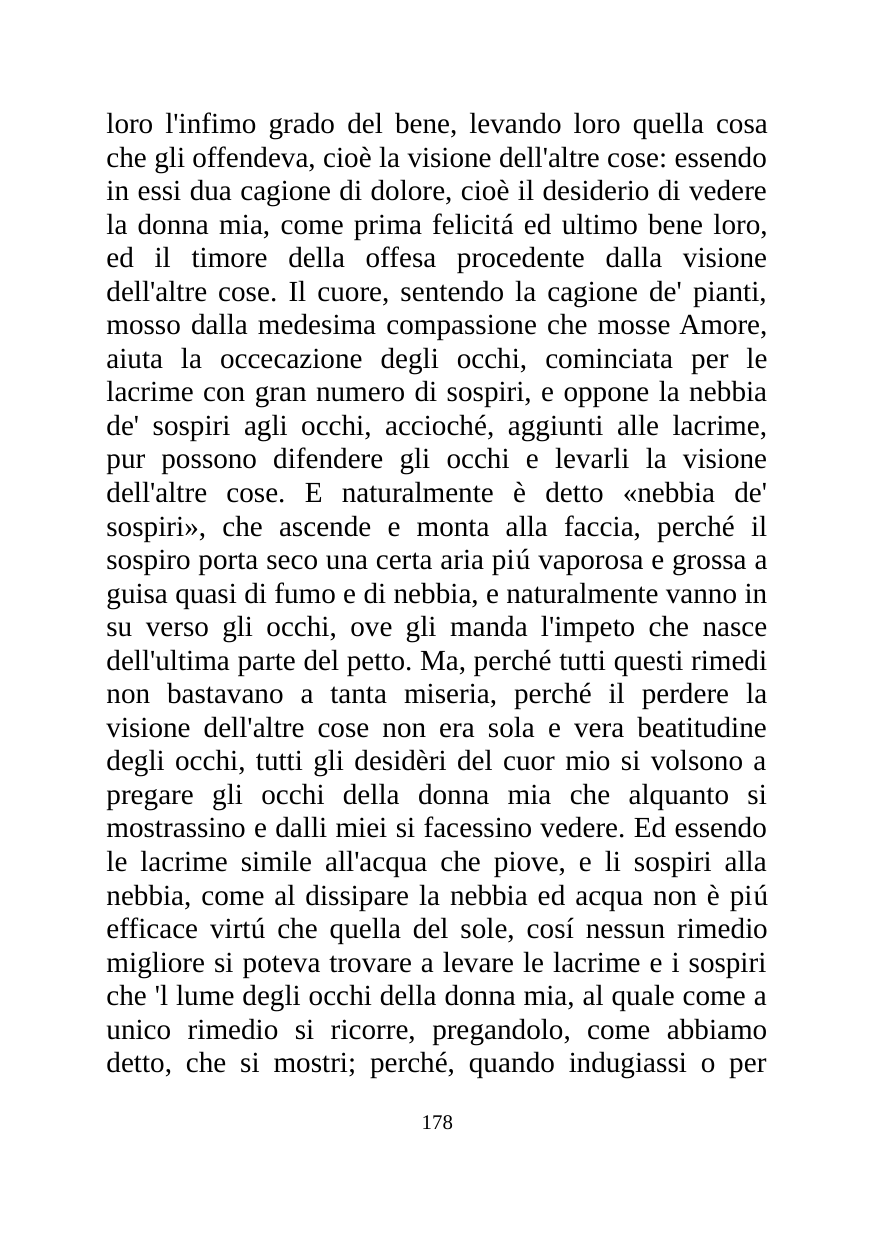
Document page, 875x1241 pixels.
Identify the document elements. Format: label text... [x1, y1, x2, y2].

text loro l'infimo grado del bene, levando loro quella cosa che gli offendeva, cioè la visione dell'altre cose: essendo in essi dua cagione di dolore, cioè il desiderio di vedere la donna mia, come prima felicitá ed ultimo bene loro, ed il timore della offesa procedente dalla visione dell'altre cose. Il cuore, sentendo la cagione de' pianti, mosso dalla medesima compassione che mosse Amore, aiuta la occecazione degli occhi, cominciata per le lacrime con gran numero di sospiri, e oppone la nebbia de' sospiri agli occhi, accioché, aggiunti alle lacrime, pur possono difendere gli occhi e levarli la visione dell'altre cose. E naturalmente è detto «nebbia de' sospiri», che ascende e monta alla faccia, perché il sospiro porta seco una certa aria piú vaporosa e grossa a guisa quasi di fumo e di nebbia, e naturalmente vanno in su verso gli occhi, ove gli manda l'impeto che nasce dell'ultima parte del petto. Ma, perché tutti questi rimedi non bastavano a tanta miseria, perché il perdere la visione dell'altre cose non era sola e vera beatitudine degli occhi, tutti gli desidèri del cuor mio si volsono a pregare gli occhi della donna mia che alquanto si mostrassino e dalli miei si facessino vedere. Ed essendo le lacrime simile all'acqua che piove, e li sospiri alla nebbia, come al dissipare la nebbia ed acqua non è piú efficace virtú che quella del sole, cosí nessun rimedio migliore si poteva trovare a levare le lacrime e i sospiri che 'l lume degli occhi della donna mia, al quale come a unico rimedio si ricorre, pregandolo, come abbiamo detto, che si mostri; perché, quando indugiassi o per [106, 106, 768, 1079]
